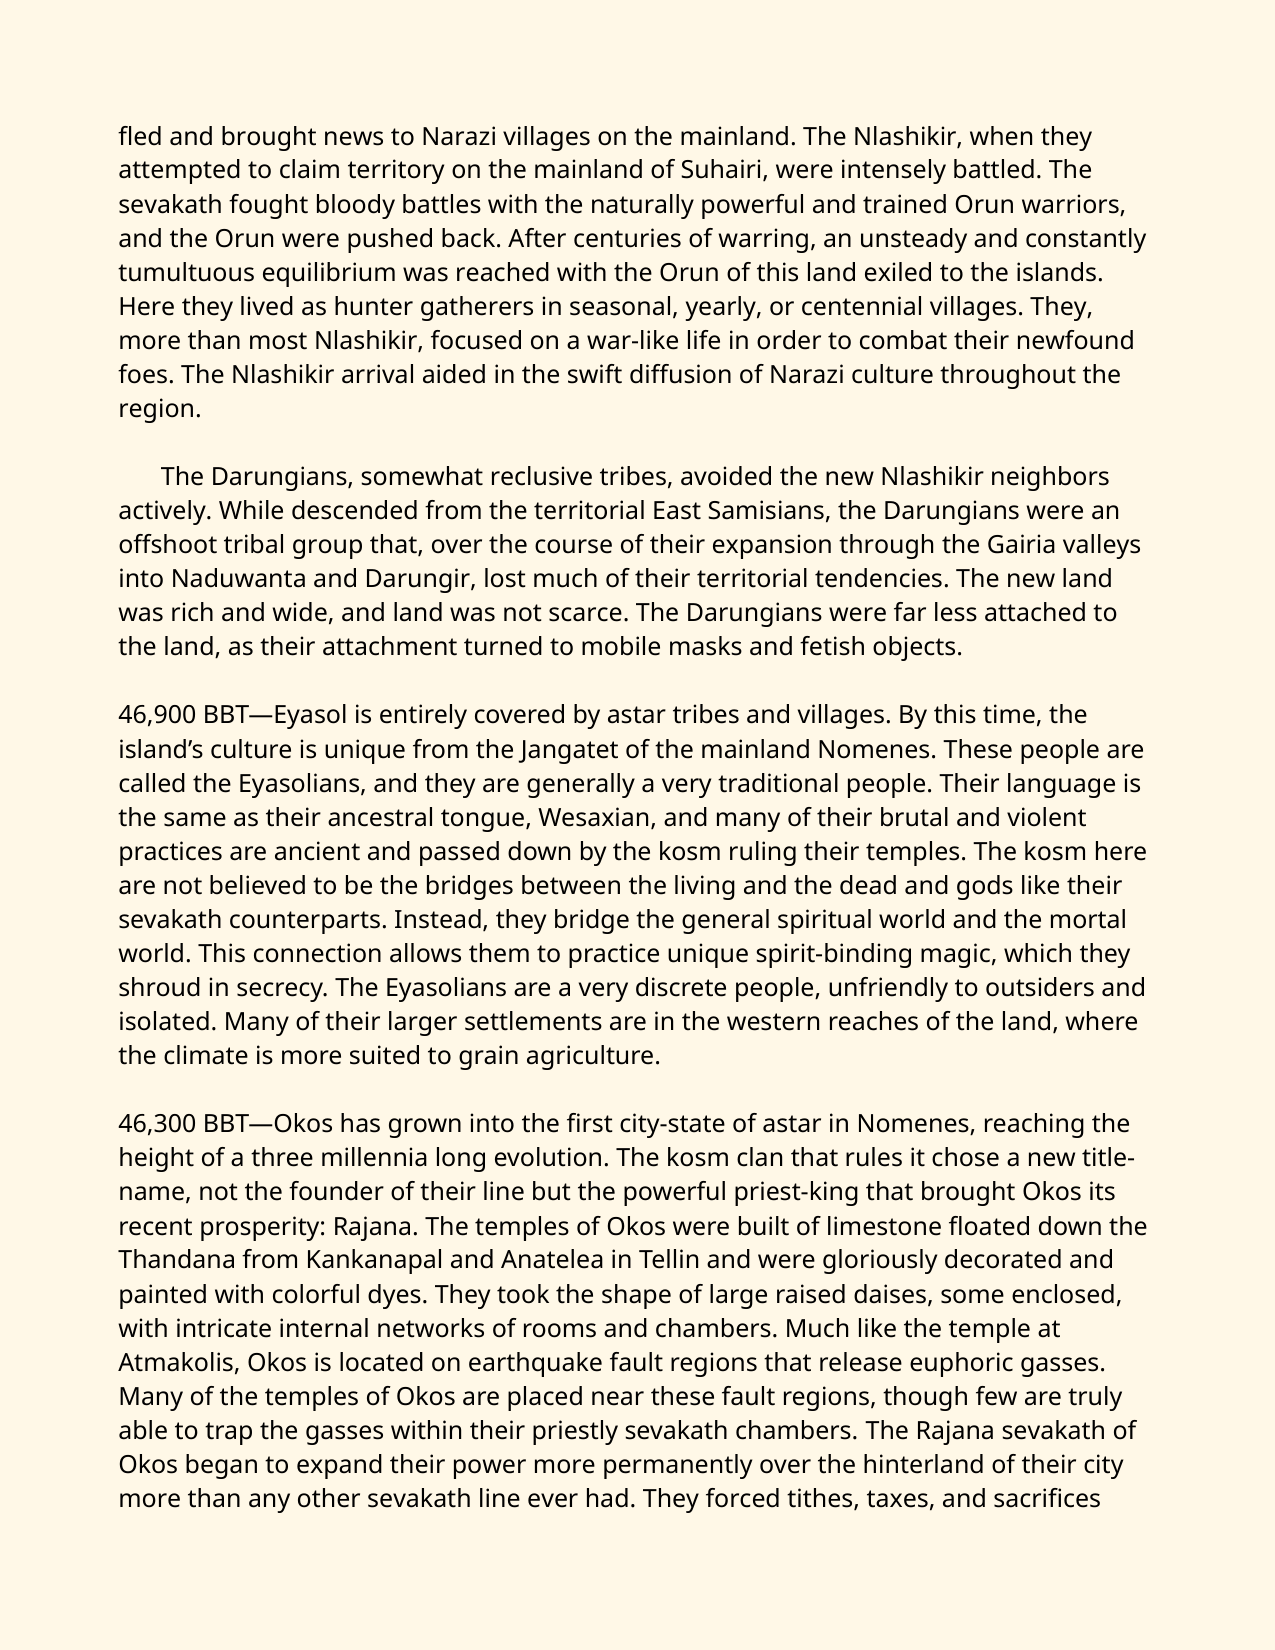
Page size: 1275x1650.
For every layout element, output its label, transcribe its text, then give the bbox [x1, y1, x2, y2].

text fled and brought news to Narazi villages on the mainland. The Nlashikir, when they attempted to claim territory on the mainland of Suhairi, were intensely battled. The sevakath fought bloody battles with the naturally powerful and trained Orun warriors, and the Orun were pushed back. After centuries of warring, an unsteady and constantly tumultuous equilibrium was reached with the Orun of this land exiled to the islands. Here they lived as hunter gatherers in seasonal, yearly, or centennial villages. They, more than most Nlashikir, focused on a war-like life in order to combat their newfound foes. The Nlashikir arrival aided in the swift diffusion of Narazi culture throughout the region. [118, 118, 1157, 425]
text The Darungians, somewhat reclusive tribes, avoided the new Nlashikir neighbors actively. While descended from the territorial East Samisians, the Darungians were an offshoot tribal group that, over the course of their expansion through the Gairia valleys into Naduwanta and Darungir, lost much of their territorial tendencies. The new land was rich and wide, and land was not scarce. The Darungians were far less attached to the land, as their attachment turned to mobile masks and fetish objects. [118, 459, 1157, 663]
text 46,900 BBT—Eyasol is entirely covered by astar tribes and villages. By this time, the island’s culture is unique from the Jangatet of the mainland Nomenes. These people are called the Eyasolians, and they are generally a very traditional people. Their language is the same as their ancestral tongue, Wesaxian, and many of their brutal and violent practices are ancient and passed down by the kosm ruling their temples. The kosm here are not believed to be the bridges between the living and the dead and gods like their sevakath counterparts. Instead, they bridge the general spiritual world and the mortal world. This connection allows them to practice unique spirit-binding magic, which they shroud in secrecy. The Eyasolians are a very discrete people, unfriendly to outsiders and isolated. Many of their larger settlements are in the western reaches of the land, where the climate is more suited to grain agriculture. [118, 697, 1157, 1072]
text 46,300 BBT—Okos has grown into the first city-state of astar in Nomenes, reaching the height of a three millennia long evolution. The kosm clan that rules it chose a new title-name, not the founder of their line but the powerful priest-king that brought Okos its recent prosperity: Rajana. The temples of Okos were built of limestone floated down the Thandana from Kankanapal and Anatelea in Tellin and were gloriously decorated and painted with colorful dyes. They took the shape of large raised daises, some enclosed, with intricate internal networks of rooms and chambers. Much like the temple at Atmakolis, Okos is located on earthquake fault regions that release euphoric gasses. Many of the temples of Okos are placed near these fault regions, though few are truly able to trap the gasses within their priestly sevakath chambers. The Rajana sevakath of Okos began to expand their power more permanently over the hinterland of their city more than any other sevakath line ever had. They forced tithes, taxes, and sacrifices [118, 1106, 1157, 1515]
